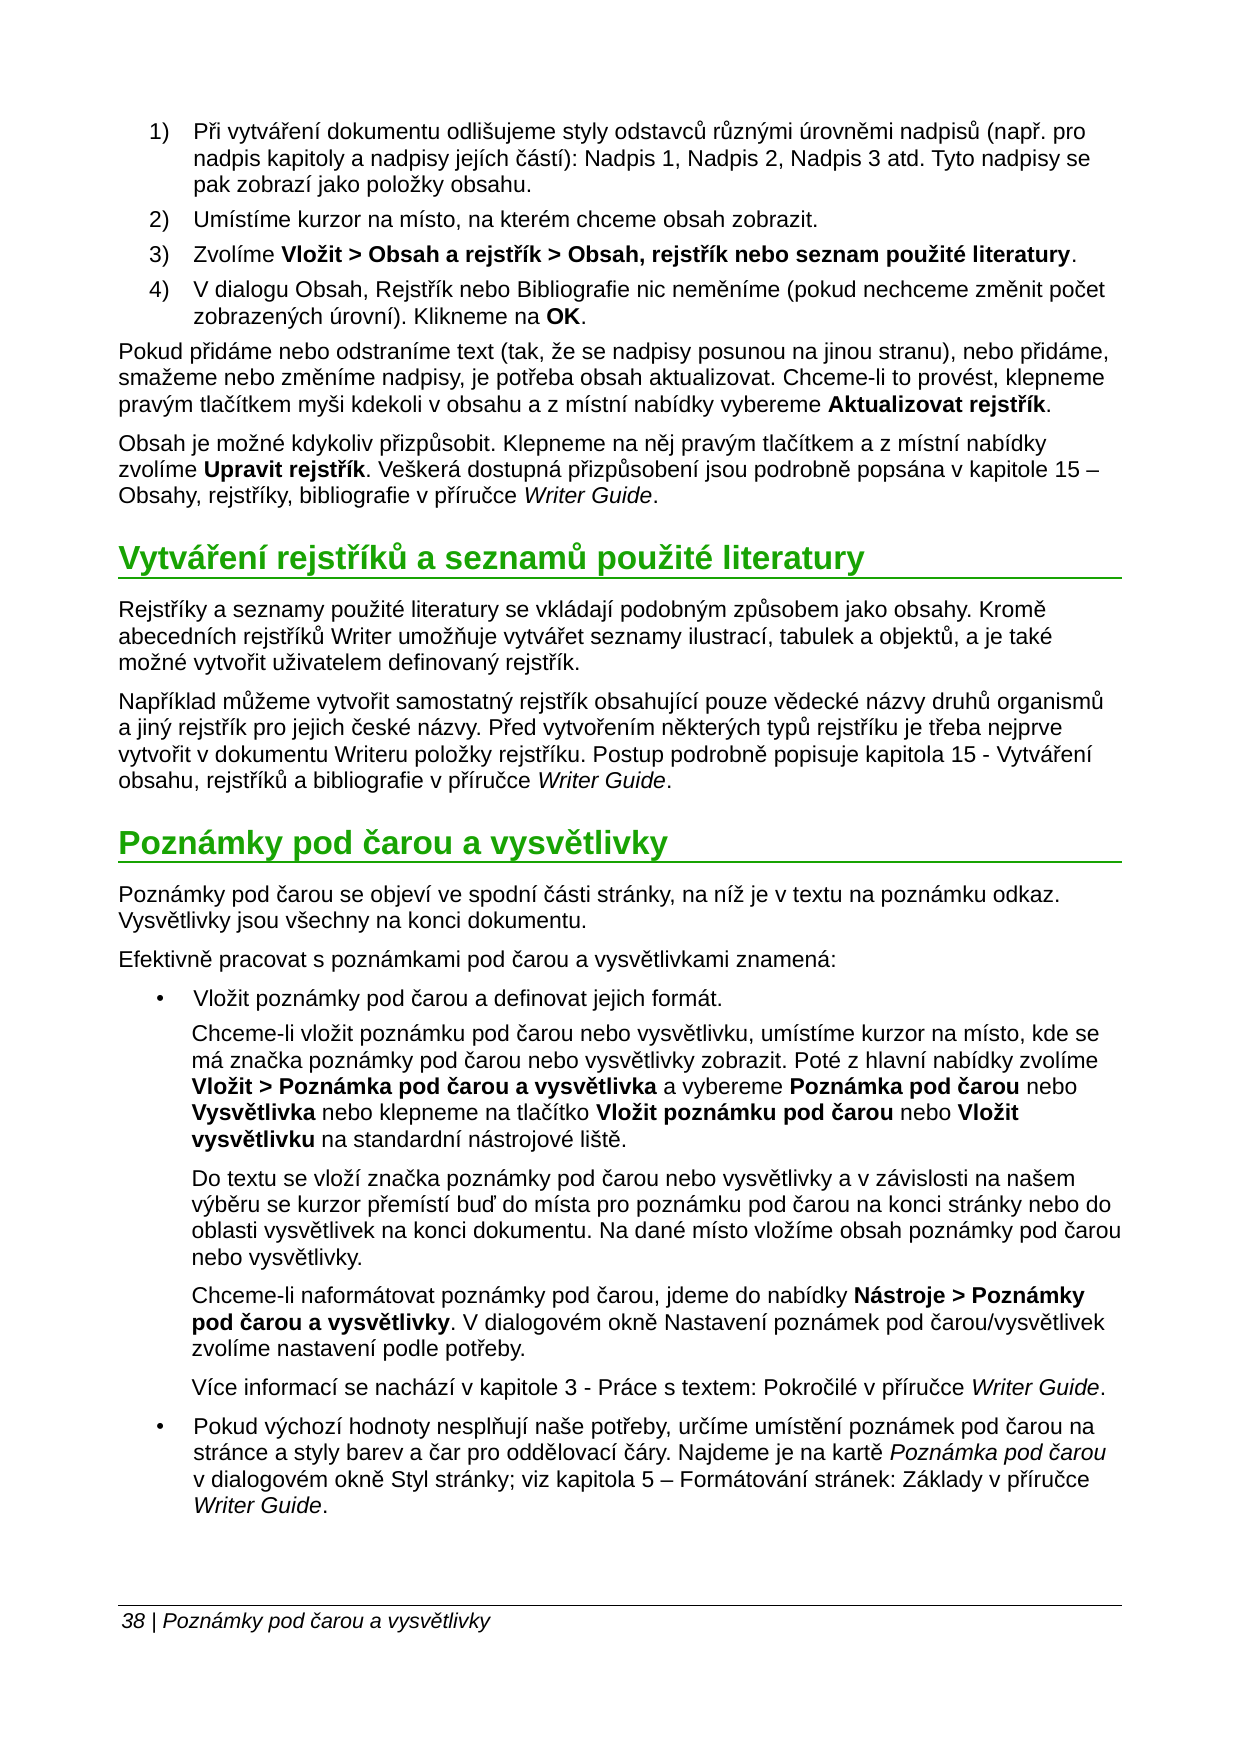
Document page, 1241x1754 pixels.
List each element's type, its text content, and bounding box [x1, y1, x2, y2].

list Při vytváření dokumentu odlišujeme styly odstavců různými úrovněmi nadpisů (např. pro nadpis kapitoly a nadpisy jejích částí): Nadpis 1, Nadpis 2, Nadpis 3 atd. Tyto nadpisy se pak zobrazí jako položky obsahu. [169, 118, 1122, 197]
list Umístíme kurzor na místo, na kterém chceme obsah zobrazit. [169, 206, 1122, 232]
text Pokud přidáme nebo odstraníme text (tak, že se nadpisy posunou na jinou stranu), nebo přidáme, smažeme nebo změníme nadpisy, je potřeba obsah aktualizovat. Chceme-li to provést, klepneme pravým tlačítkem myši kdekoli v obsahu a z místní nabídky vybereme Aktualizovat rejstřík. [118, 338, 1122, 417]
text Do textu se vloží značka poznámky pod čarou nebo vysvětlivky a v závislosti na našem výběru se kurzor přemístí buď do místa pro poznámku pod čarou na konci stránky nebo do oblasti vysvětlivek na konci dokumentu. Na dané místo vložíme obsah poznámky pod čarou nebo vysvětlivky. [191, 1164, 1122, 1270]
list Pokud výchozí hodnoty nesplňují naše potřeby, určíme umístění poznámek pod čarou na stránce a styly barev a čar pro oddělovací čáry. Najdeme je na kartě Poznámka pod čarou v dialogovém okně Styl stránky; viz kapitola 5 – Formátování stránek: Základy v příručce Writer Guide. [156, 1413, 1122, 1518]
text Chceme-li vložit poznámku pod čarou nebo vysvětlivku, umístíme kurzor na místo, kde se má značka poznámky pod čarou nebo vysvětlivky zobrazit. Poté z hlavní nabídky zvolíme Vložit > Poznámka pod čarou a vysvětlivka a vybereme Poznámka pod čarou nebo Vysvětlivka nebo klepneme na tlačítko Vložit poznámku pod čarou nebo Vložit vysvětlivku na standardní nástrojové liště. [191, 1020, 1122, 1152]
text Poznámky pod čarou se objeví ve spodní části stránky, na níž je v textu na poznámku odkaz. Vysvětlivky jsou všechny na konci dokumentu. [118, 881, 1122, 934]
subtitle Vytváření rejstříků a seznamů použité literatury [118, 538, 1122, 577]
list Efektivně pracovat s poznámkami pod čarou a vysvětlivkami znamená: [118, 946, 1122, 973]
text Chceme-li naformátovat poznámky pod čarou, jdeme do nabídky Nástroje > Poznámky pod čarou a vysvětlivky. V dialogovém okně Nastavení poznámek pod čarou/vysvětlivek zvolíme nastavení podle potřeby. [191, 1282, 1122, 1362]
subtitle Poznámky pod čarou a vysvětlivky [118, 823, 1122, 861]
text Rejstříky a seznamy použité literatury se vkládají podobným způsobem jako obsahy. Kromě abecedních rejstříků Writer umožňuje vytvářet seznamy ilustrací, tabulek a objektů, a je také možné vytvořit uživatelem definovaný rejstřík. [118, 596, 1122, 675]
text Více informací se nachází v kapitole 3 - Práce s textem: Pokročilé v příručce Writer Guide. [191, 1374, 1122, 1400]
list V dialogu Obsah, Rejstřík nebo Bibliografie nic neměníme (pokud nechceme změnit počet zobrazených úrovní). Klikneme na OK. [169, 276, 1122, 329]
text Například můžeme vytvořit samostatný rejstřík obsahující pouze vědecké názvy druhů organismů a jiný rejstřík pro jejich české názvy. Před vytvořením některých typů rejstříku je třeba nejprve vytvořit v dokumentu Writeru položky rejstříku. Postup podrobně popisuje kapitola 15 - Vytváření obsahu, rejstříků a bibliografie v příručce Writer Guide. [118, 688, 1122, 793]
list Zvolíme Vložit > Obsah a rejstřík > Obsah, rejstřík nebo seznam použité literatury. [169, 241, 1122, 268]
text Obsah je možné kdykoliv přizpůsobit. Klepneme na něj pravým tlačítkem a z místní nabídky zvolíme Upravit rejstřík. Veškerá dostupná přizpůsobení jsou podrobně popsána v kapitole 15 – Obsahy, rejstříky, bibliografie v příručce Writer Guide. [118, 429, 1122, 509]
list Vložit poznámky pod čarou a definovat jejich formát. [156, 985, 1122, 1011]
